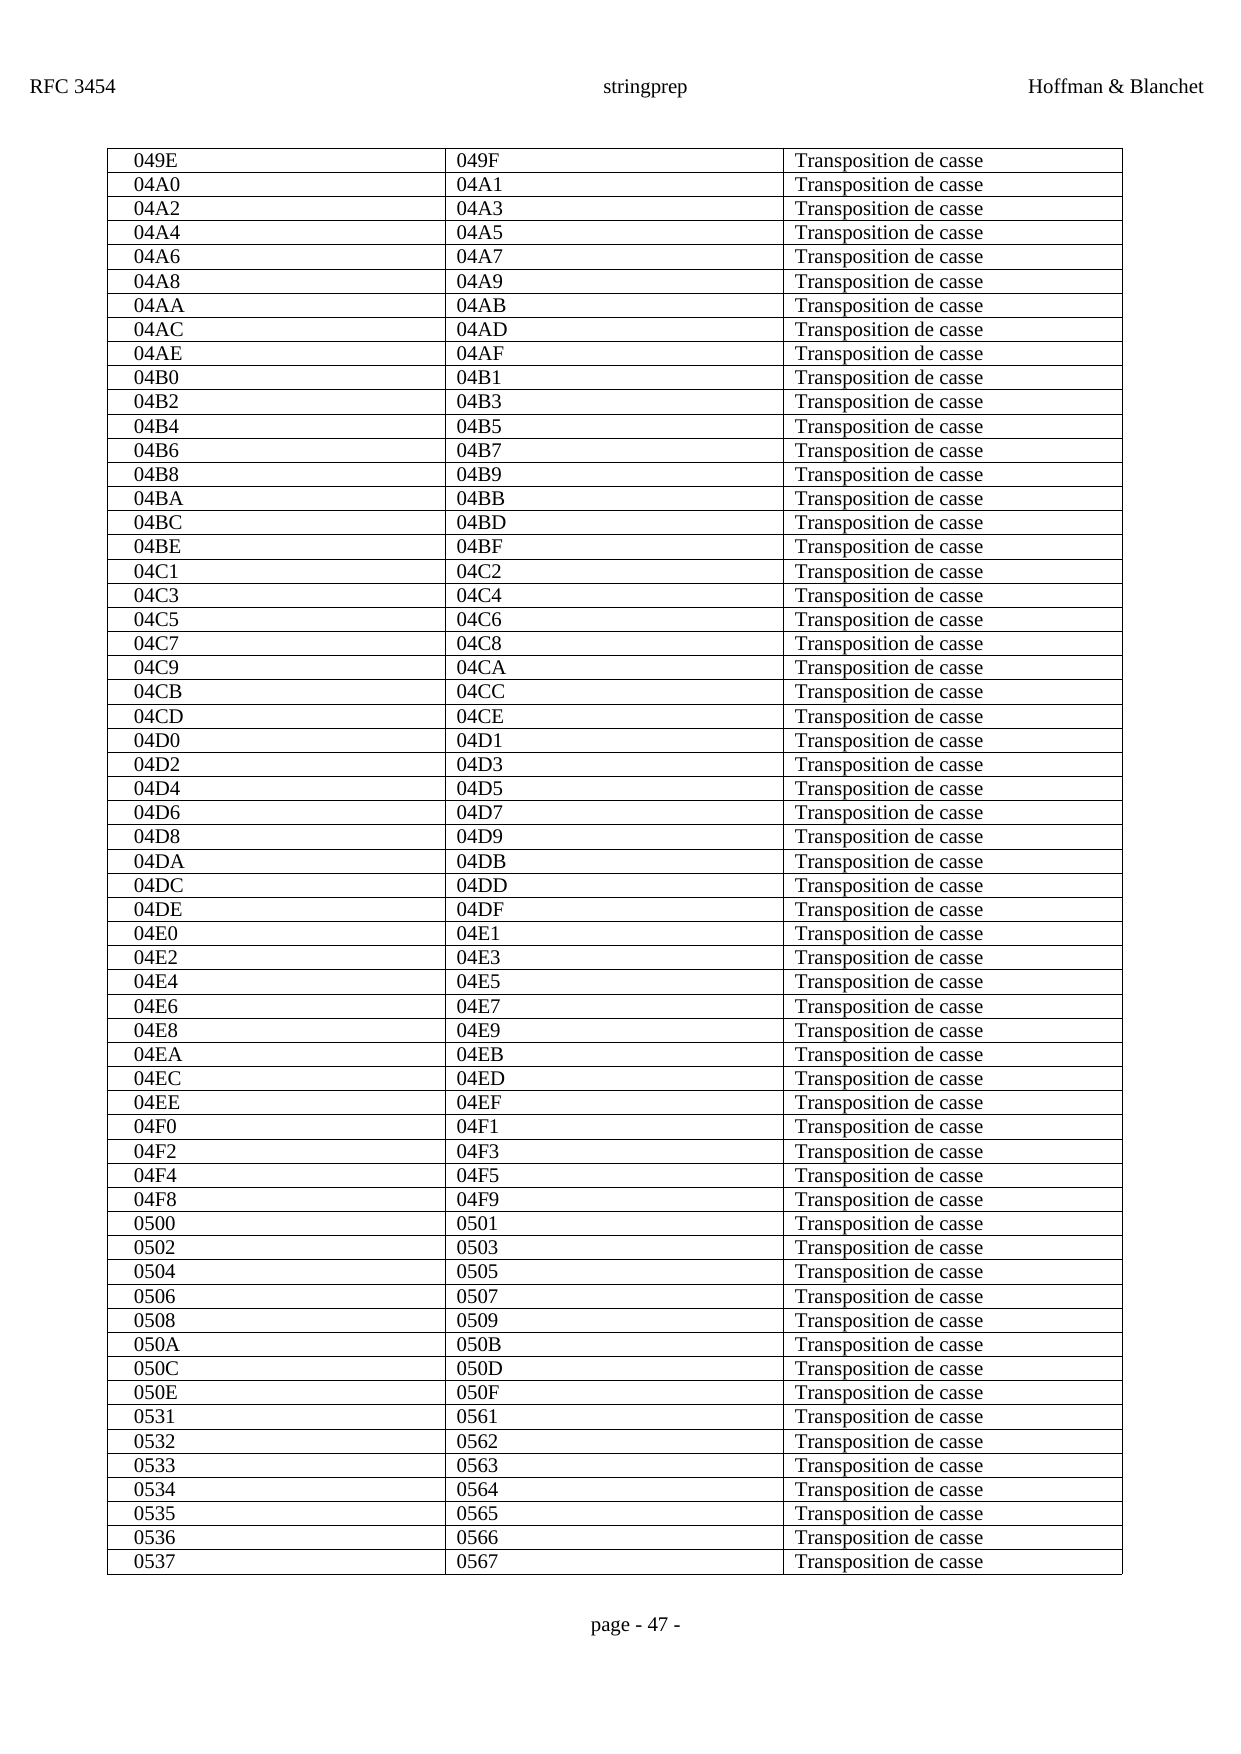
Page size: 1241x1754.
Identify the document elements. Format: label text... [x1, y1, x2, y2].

table_cell Transposition de casse [784, 245, 1122, 268]
table_cell Transposition de casse [784, 511, 1122, 534]
table_cell 050A [108, 1333, 445, 1356]
table_cell Transposition de casse [784, 1309, 1122, 1332]
table_cell 04D5 [446, 777, 783, 800]
table_cell 04E2 [108, 946, 445, 969]
table_cell 049F [446, 149, 783, 172]
table_cell Transposition de casse [784, 1285, 1122, 1308]
table_cell 04E3 [446, 946, 783, 969]
table_cell Transposition de casse [784, 1212, 1122, 1235]
table_cell Transposition de casse [784, 801, 1122, 824]
table_cell Transposition de casse [784, 970, 1122, 993]
table_cell Transposition de casse [784, 753, 1122, 776]
table_cell 04C6 [446, 608, 783, 631]
table_cell 0532 [108, 1430, 445, 1453]
table_cell Transposition de casse [784, 1067, 1122, 1090]
table_cell 04DA [108, 850, 445, 873]
table_cell 04C3 [108, 584, 445, 607]
table_cell 0500 [108, 1212, 445, 1235]
table_cell Transposition de casse [784, 1091, 1122, 1114]
table_cell Transposition de casse [784, 729, 1122, 752]
table_cell 050B [446, 1333, 783, 1356]
table_cell 04A2 [108, 197, 445, 220]
table_cell 04D9 [446, 825, 783, 848]
table_cell 04C1 [108, 560, 445, 583]
table_cell 04EE [108, 1091, 445, 1114]
table_cell 04EC [108, 1067, 445, 1090]
table_cell Transposition de casse [784, 415, 1122, 438]
table_cell 0567 [446, 1550, 783, 1573]
table_cell 04DD [446, 874, 783, 897]
table_cell Transposition de casse [784, 1430, 1122, 1453]
table_cell Transposition de casse [784, 1550, 1122, 1573]
table_cell 04F8 [108, 1188, 445, 1211]
table_cell 04A1 [446, 173, 783, 196]
table_cell 0503 [446, 1236, 783, 1259]
table_cell 04A7 [446, 245, 783, 268]
table_cell 0531 [108, 1405, 445, 1428]
table_cell Transposition de casse [784, 1115, 1122, 1138]
table_cell 04DB [446, 850, 783, 873]
table_cell Transposition de casse [784, 946, 1122, 969]
table_cell Transposition de casse [784, 632, 1122, 655]
table_cell 04D0 [108, 729, 445, 752]
table_cell 04EF [446, 1091, 783, 1114]
table_cell 04A9 [446, 270, 783, 293]
table_cell 04B8 [108, 463, 445, 486]
table_cell 04AD [446, 318, 783, 341]
table_cell 04C7 [108, 632, 445, 655]
table_cell 04A4 [108, 221, 445, 244]
table_cell 04DF [446, 898, 783, 921]
table_cell 04C8 [446, 632, 783, 655]
table_cell Transposition de casse [784, 1357, 1122, 1380]
table_cell Transposition de casse [784, 366, 1122, 389]
table_cell 04C2 [446, 560, 783, 583]
table_cell 04E8 [108, 1019, 445, 1042]
table_cell 0563 [446, 1454, 783, 1477]
table_cell Transposition de casse [784, 874, 1122, 897]
table_cell 04BC [108, 511, 445, 534]
table_cell 04CE [446, 705, 783, 728]
table_cell Transposition de casse [784, 560, 1122, 583]
table_cell 0564 [446, 1478, 783, 1501]
table_cell 0507 [446, 1285, 783, 1308]
table_cell Transposition de casse [784, 1405, 1122, 1428]
table_cell 04B3 [446, 390, 783, 413]
table_cell 050F [446, 1381, 783, 1404]
table_cell 0506 [108, 1285, 445, 1308]
table_cell 04BF [446, 535, 783, 558]
table_cell Transposition de casse [784, 584, 1122, 607]
table_cell 04D3 [446, 753, 783, 776]
table_cell 04E1 [446, 922, 783, 945]
table_cell 04AC [108, 318, 445, 341]
table_cell 04B5 [446, 415, 783, 438]
table_cell 04E4 [108, 970, 445, 993]
table_cell 050D [446, 1357, 783, 1380]
table_cell 0566 [446, 1526, 783, 1549]
table_cell 0502 [108, 1236, 445, 1259]
table_cell 04DE [108, 898, 445, 921]
table_cell Transposition de casse [784, 608, 1122, 631]
table_cell Transposition de casse [784, 922, 1122, 945]
table_cell 04B4 [108, 415, 445, 438]
table_cell 04B2 [108, 390, 445, 413]
table_cell 04A5 [446, 221, 783, 244]
table_cell Transposition de casse [784, 1236, 1122, 1259]
table_cell 04E0 [108, 922, 445, 945]
table_cell 04A8 [108, 270, 445, 293]
table_cell 04AE [108, 342, 445, 365]
table_cell 04CD [108, 705, 445, 728]
table_cell 04BA [108, 487, 445, 510]
table_cell Transposition de casse [784, 390, 1122, 413]
table_cell 04CB [108, 680, 445, 703]
table_cell 04DC [108, 874, 445, 897]
table_cell Transposition de casse [784, 270, 1122, 293]
table_cell Transposition de casse [784, 197, 1122, 220]
table_cell Transposition de casse [784, 850, 1122, 873]
table_cell 050E [108, 1381, 445, 1404]
table_cell Transposition de casse [784, 318, 1122, 341]
table_cell 04B0 [108, 366, 445, 389]
table_cell 04F9 [446, 1188, 783, 1211]
table_cell 04F5 [446, 1164, 783, 1187]
table_cell 0509 [446, 1309, 783, 1332]
table_cell 0561 [446, 1405, 783, 1428]
table_cell 04B9 [446, 463, 783, 486]
table_cell 04E7 [446, 995, 783, 1018]
table_cell Transposition de casse [784, 463, 1122, 486]
table_cell 04C4 [446, 584, 783, 607]
table_cell 04A3 [446, 197, 783, 220]
table_cell 04C9 [108, 656, 445, 679]
table_cell 04ED [446, 1067, 783, 1090]
table_cell Transposition de casse [784, 995, 1122, 1018]
table_cell 04CC [446, 680, 783, 703]
table_cell Transposition de casse [784, 1333, 1122, 1356]
table_cell 0565 [446, 1502, 783, 1525]
table_cell Transposition de casse [784, 1502, 1122, 1525]
table_cell 050C [108, 1357, 445, 1380]
table_cell Transposition de casse [784, 1164, 1122, 1187]
table_cell 0535 [108, 1502, 445, 1525]
table_cell Transposition de casse [784, 221, 1122, 244]
table_cell Transposition de casse [784, 825, 1122, 848]
table_cell Transposition de casse [784, 680, 1122, 703]
table_cell 04D8 [108, 825, 445, 848]
table_cell 04D1 [446, 729, 783, 752]
table_cell 0537 [108, 1550, 445, 1573]
table_cell 04BB [446, 487, 783, 510]
table_cell 04D6 [108, 801, 445, 824]
table_cell Transposition de casse [784, 342, 1122, 365]
table_cell 04AA [108, 294, 445, 317]
table_cell 04B1 [446, 366, 783, 389]
table_cell 04AB [446, 294, 783, 317]
table_cell 04F1 [446, 1115, 783, 1138]
table_cell 04D4 [108, 777, 445, 800]
table_cell 04D7 [446, 801, 783, 824]
table_cell 0508 [108, 1309, 445, 1332]
table_cell Transposition de casse [784, 1526, 1122, 1549]
table_cell 0534 [108, 1478, 445, 1501]
table_cell 04EA [108, 1043, 445, 1066]
table_cell 04BE [108, 535, 445, 558]
table_cell 04E5 [446, 970, 783, 993]
table_cell Transposition de casse [784, 439, 1122, 462]
table_cell 04F0 [108, 1115, 445, 1138]
table_cell Transposition de casse [784, 535, 1122, 558]
table_cell 0505 [446, 1260, 783, 1283]
table_cell Transposition de casse [784, 294, 1122, 317]
table_cell 04BD [446, 511, 783, 534]
table_cell Transposition de casse [784, 149, 1122, 172]
table_cell Transposition de casse [784, 1381, 1122, 1404]
table_cell Transposition de casse [784, 1478, 1122, 1501]
table_cell 04A0 [108, 173, 445, 196]
table_cell Transposition de casse [784, 777, 1122, 800]
table_cell 04F4 [108, 1164, 445, 1187]
table_cell 04F3 [446, 1140, 783, 1163]
table_cell Transposition de casse [784, 705, 1122, 728]
table_cell 04CA [446, 656, 783, 679]
table_cell 04AF [446, 342, 783, 365]
table_cell Transposition de casse [784, 487, 1122, 510]
table_cell Transposition de casse [784, 1260, 1122, 1283]
table_cell Transposition de casse [784, 1140, 1122, 1163]
table_cell Transposition de casse [784, 1454, 1122, 1477]
table_cell 04EB [446, 1043, 783, 1066]
table_cell 0536 [108, 1526, 445, 1549]
table_cell 04B6 [108, 439, 445, 462]
table_cell Transposition de casse [784, 656, 1122, 679]
table_cell Transposition de casse [784, 1043, 1122, 1066]
table_cell 0504 [108, 1260, 445, 1283]
table_cell 04E6 [108, 995, 445, 1018]
table_cell Transposition de casse [784, 1188, 1122, 1211]
table_cell 04B7 [446, 439, 783, 462]
table_cell 04A6 [108, 245, 445, 268]
table_cell Transposition de casse [784, 173, 1122, 196]
table_cell 04C5 [108, 608, 445, 631]
table_cell 0501 [446, 1212, 783, 1235]
table_cell 04E9 [446, 1019, 783, 1042]
table_cell Transposition de casse [784, 898, 1122, 921]
table_cell Transposition de casse [784, 1019, 1122, 1042]
table_cell 04D2 [108, 753, 445, 776]
table_cell 049E [108, 149, 445, 172]
table_cell 0533 [108, 1454, 445, 1477]
table_cell 0562 [446, 1430, 783, 1453]
table_cell 04F2 [108, 1140, 445, 1163]
